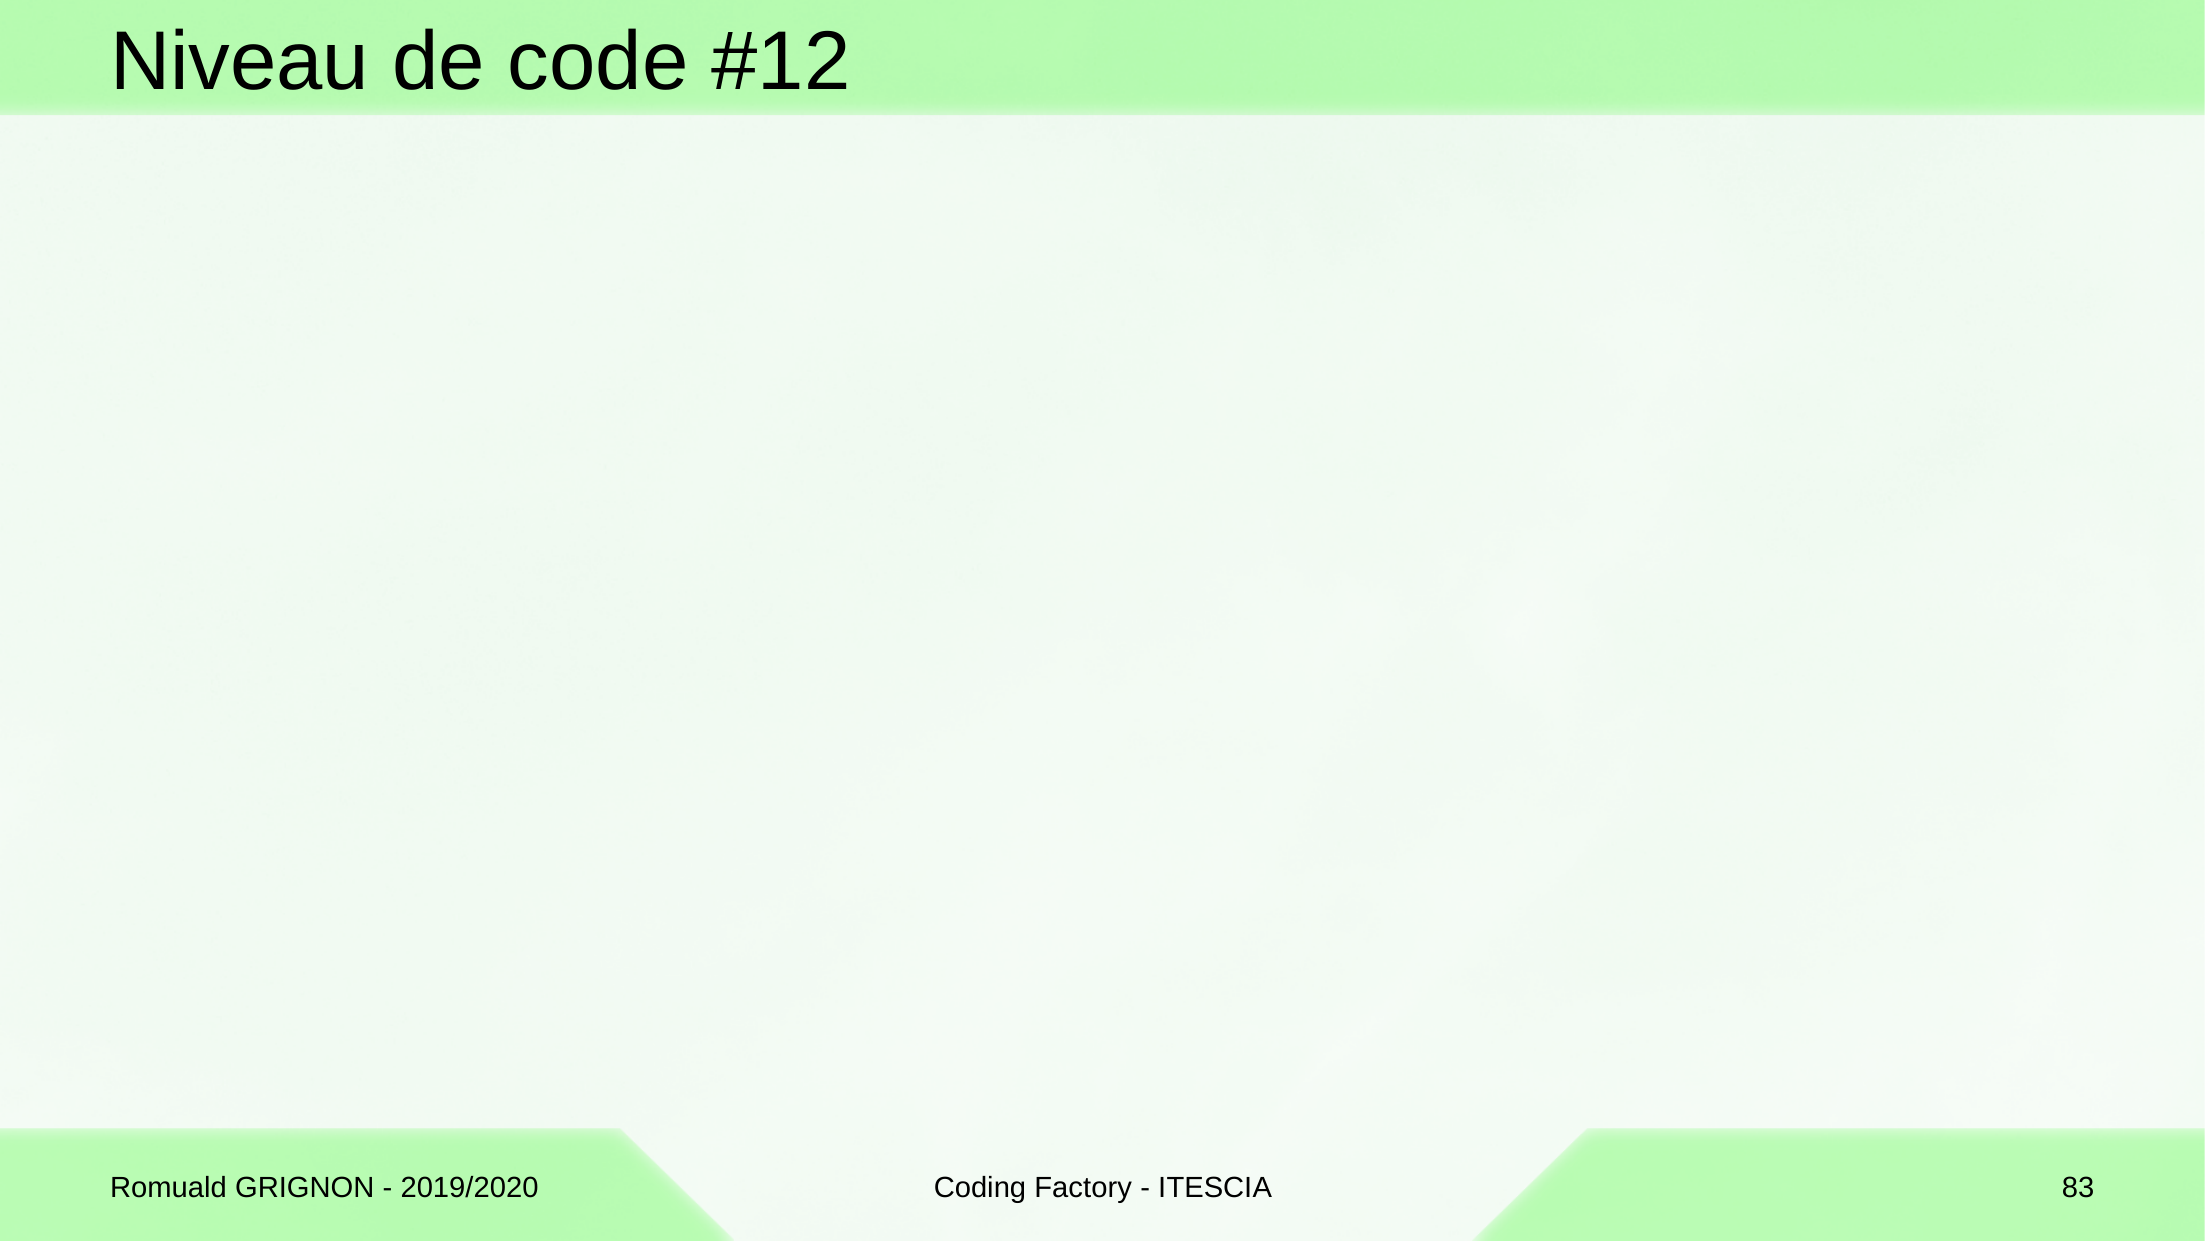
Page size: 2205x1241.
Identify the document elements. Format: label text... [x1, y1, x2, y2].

picture [0, 0, 2205, 1241]
title Niveau de code #12 [110, 49, 2095, 257]
